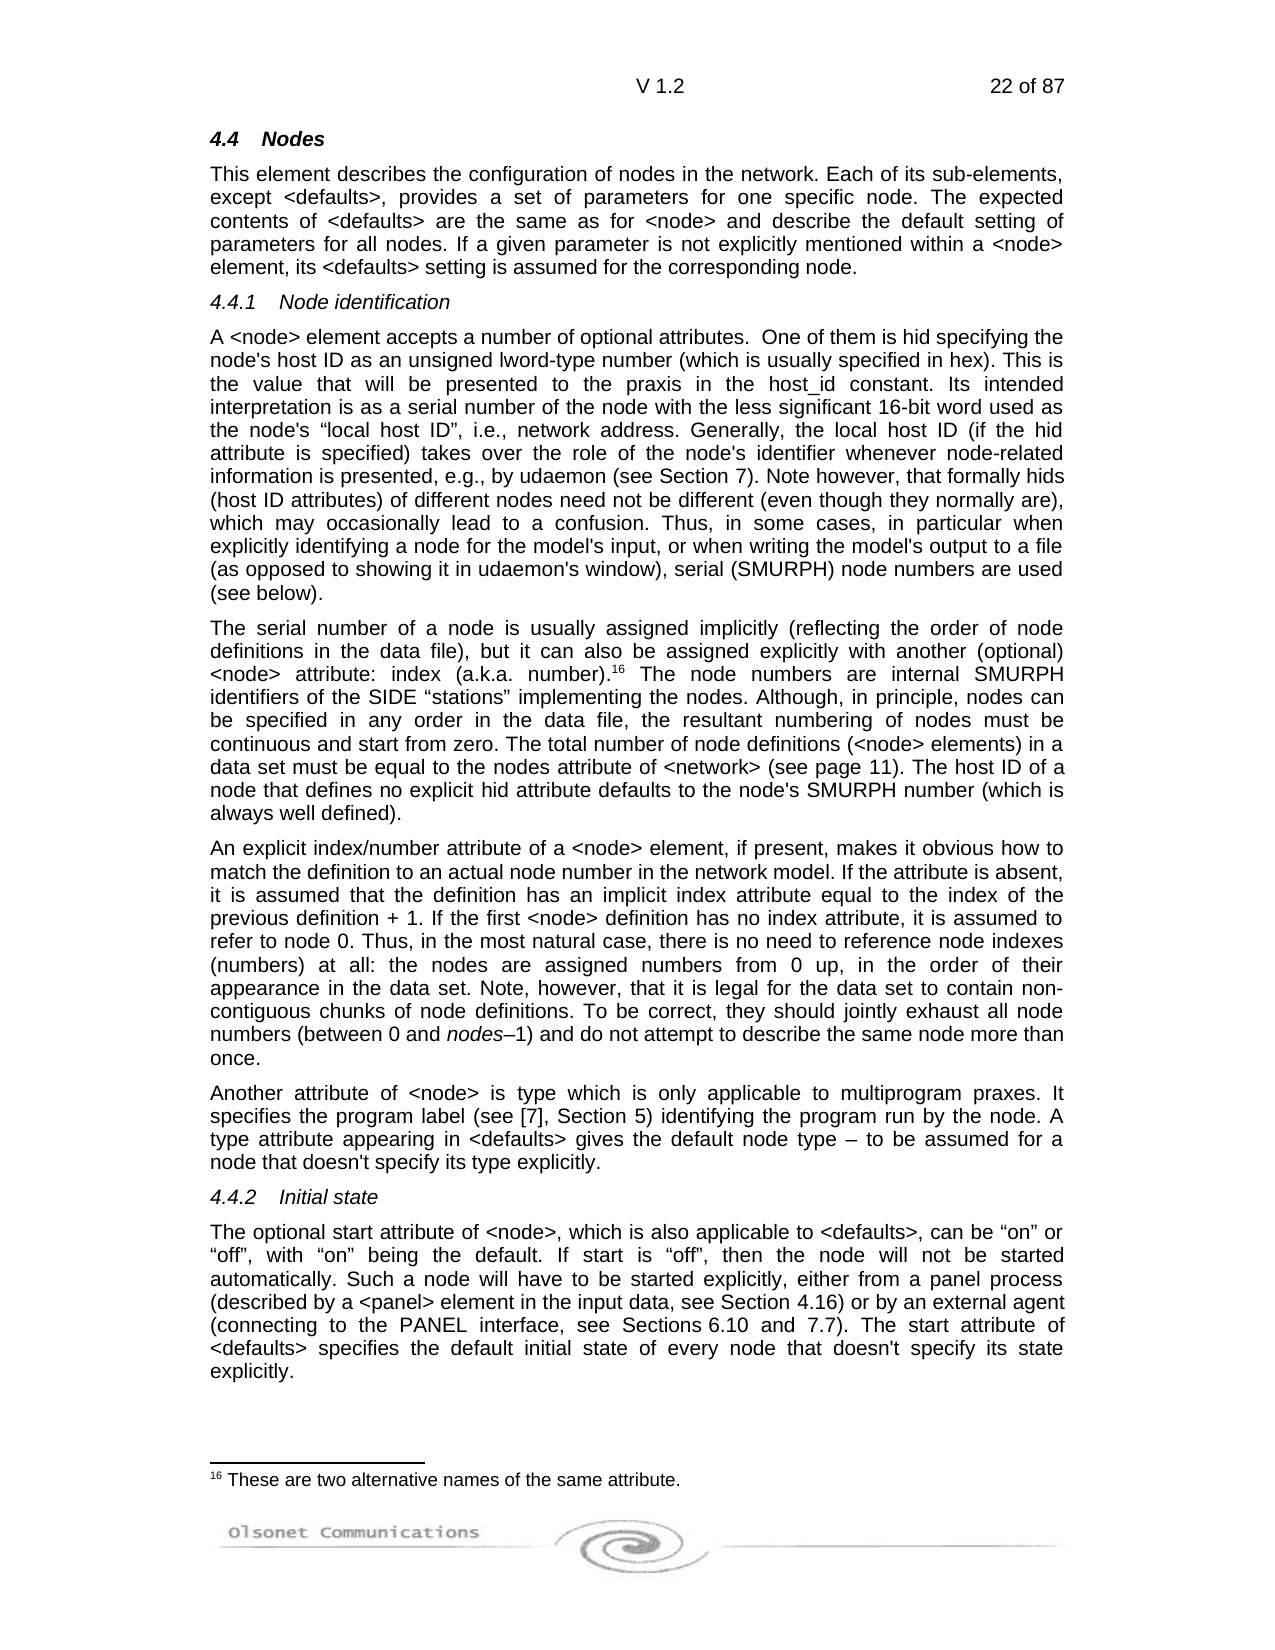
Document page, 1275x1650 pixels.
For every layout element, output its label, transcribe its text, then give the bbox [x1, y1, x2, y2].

text The optional start attribute of <node>, which is also applicable to <defaults>, can be “on” or “off”, with “on” being the default. If start is “off”, then the node will not be started automatically. Such a node will have to be started explicitly, either from a panel process (described by a <panel> element in the input data, see Section 4.16) or by an external agent (connecting to the PANEL interface, see Sections 6.10 and 7.7). The start attribute of <defaults> specifies the default initial state of every node that doesn't specify its state explicitly. [210, 1221, 1065, 1383]
text A <node> element accepts a number of optional attributes. One of them is hid specifying the node's host ID as an unsigned lword-type number (which is usually specified in hex). This is the value that will be presented to the praxis in the host_id constant. Its intended interpretation is as a serial number of the node with the less significant 16-bit word used as the node's “local host ID”, i.e., network address. Generally, the local host ID (if the hid attribute is specified) takes over the role of the node's identifier whenever node-related information is presented, e.g., by udaemon (see Section 7). Note however, that formally hids (host ID attributes) of different nodes need not be different (even though they normally are), which may occasionally lead to a confusion. Thus, in some cases, in particular when explicitly identifying a node for the model's input, or when writing the model's output to a file (as opposed to showing it in udaemon's window), serial (SMURPH) node numbers are used (see below). [210, 326, 1065, 604]
subtitle Node identification [210, 291, 1065, 314]
text This element describes the configuration of nodes in the network. Each of its sub-elements, except <defaults>, provides a set of parameters for one specific node. The expected contents of <defaults> are the same as for <node> and describe the default setting of parameters for all nodes. If a given parameter is not explicitly mentioned within a <node> element, its <defaults> setting is assumed for the corresponding node. [210, 163, 1065, 279]
text The serial number of a node is usually assigned implicitly (reflecting the order of node definitions in the data file), but it can also be assigned explicitly with another (optional) <node> attribute: index (a.k.a. number). The node numbers are internal SMURPH identifiers of the SIDE “stations” implementing the nodes. Although, in principle, nodes can be specified in any order in the data file, the resultant numbering of nodes must be continuous and start from zero. The total number of node definitions (<node> elements) in a data set must be equal to the nodes attribute of <network> (see page 11). The host ID of a node that defines no explicit hid attribute defaults to the node's SMURPH number (which is always well defined). [210, 616, 1065, 825]
text Another attribute of <node> is type which is only applicable to multiprogram praxes. It specifies the program label (see [7], Section 5) identifying the program run by the node. A type attribute appearing in <defaults> gives the default node type – to be assumed for a node that doesn't specify its type explicitly. [210, 1081, 1065, 1174]
subtitle Nodes [210, 128, 1065, 151]
text These are two alternative names of the same attribute. [210, 1469, 1065, 1490]
subtitle Initial state [210, 1186, 1065, 1209]
text An explicit index/number attribute of a <node> element, if present, makes it obvious how to match the definition to an actual node number in the network model. If the attribute is absent, it is assumed that the definition has an implicit index attribute equal to the index of the previous definition + 1. If the first <node> definition has no index attribute, it is assumed to refer to node 0. Thus, in the most natural case, there is no need to reference node indexes (numbers) at all: the nodes are assigned numbers from 0 up, in the order of their appearance in the data set. Note, however, that it is legal for the data set to contain non-contiguous chunks of node definitions. To be correct, they should jointly exhaust all node numbers (between 0 and nodes–1) and do not attempt to describe the same node more than once. [210, 837, 1065, 1069]
picture [210, 1504, 1065, 1596]
